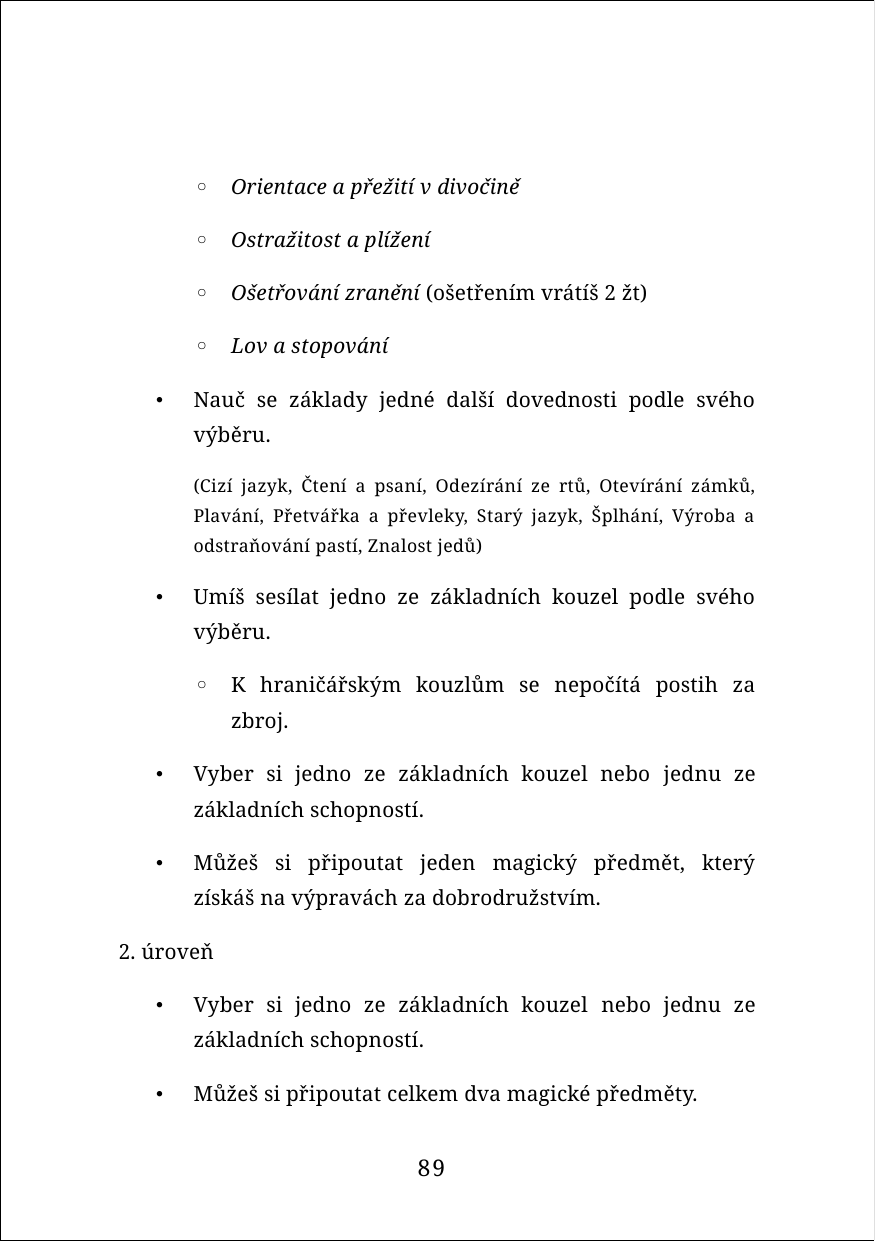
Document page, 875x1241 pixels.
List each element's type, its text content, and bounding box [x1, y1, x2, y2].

list Můžeš si připoutat jeden magický předmět, který získáš na výpravách za dobrodružstvím. [156, 848, 756, 912]
list Vyber si jedno ze základních kouzel nebo jednu ze základních schopností. [156, 990, 756, 1054]
list (Cizí jazyk, Čtení a psaní, Odezírání ze rtů, Otevírání zámků, Plavání, Přetvářka a převleky, Starý jazyk, Šplhání, Výroba a odstraňování pastí, Znalost jedů) [156, 473, 756, 558]
list Lov a stopování [193, 331, 756, 360]
list K hraničářským kouzlům se nepočítá postih za zbroj. [193, 671, 756, 734]
list Můžeš si připoutat celkem dva magické předměty. [156, 1079, 756, 1107]
list Umíš sesílat jedno ze základních kouzel podle svého výběru. [156, 582, 756, 646]
list Ostražitost a plížení [193, 225, 756, 253]
list Vyber si jedno ze základních kouzel nebo jednu ze základních schopností. [156, 759, 756, 823]
list Nauč se základy jedné další dovednosti podle svého výběru. [156, 385, 756, 449]
list Ošetřování zranění (ošetřením vrátíš 2 žt) [193, 278, 756, 307]
text 2. úroveň [118, 937, 756, 965]
list Orientace a přežití v divočině [193, 172, 756, 200]
